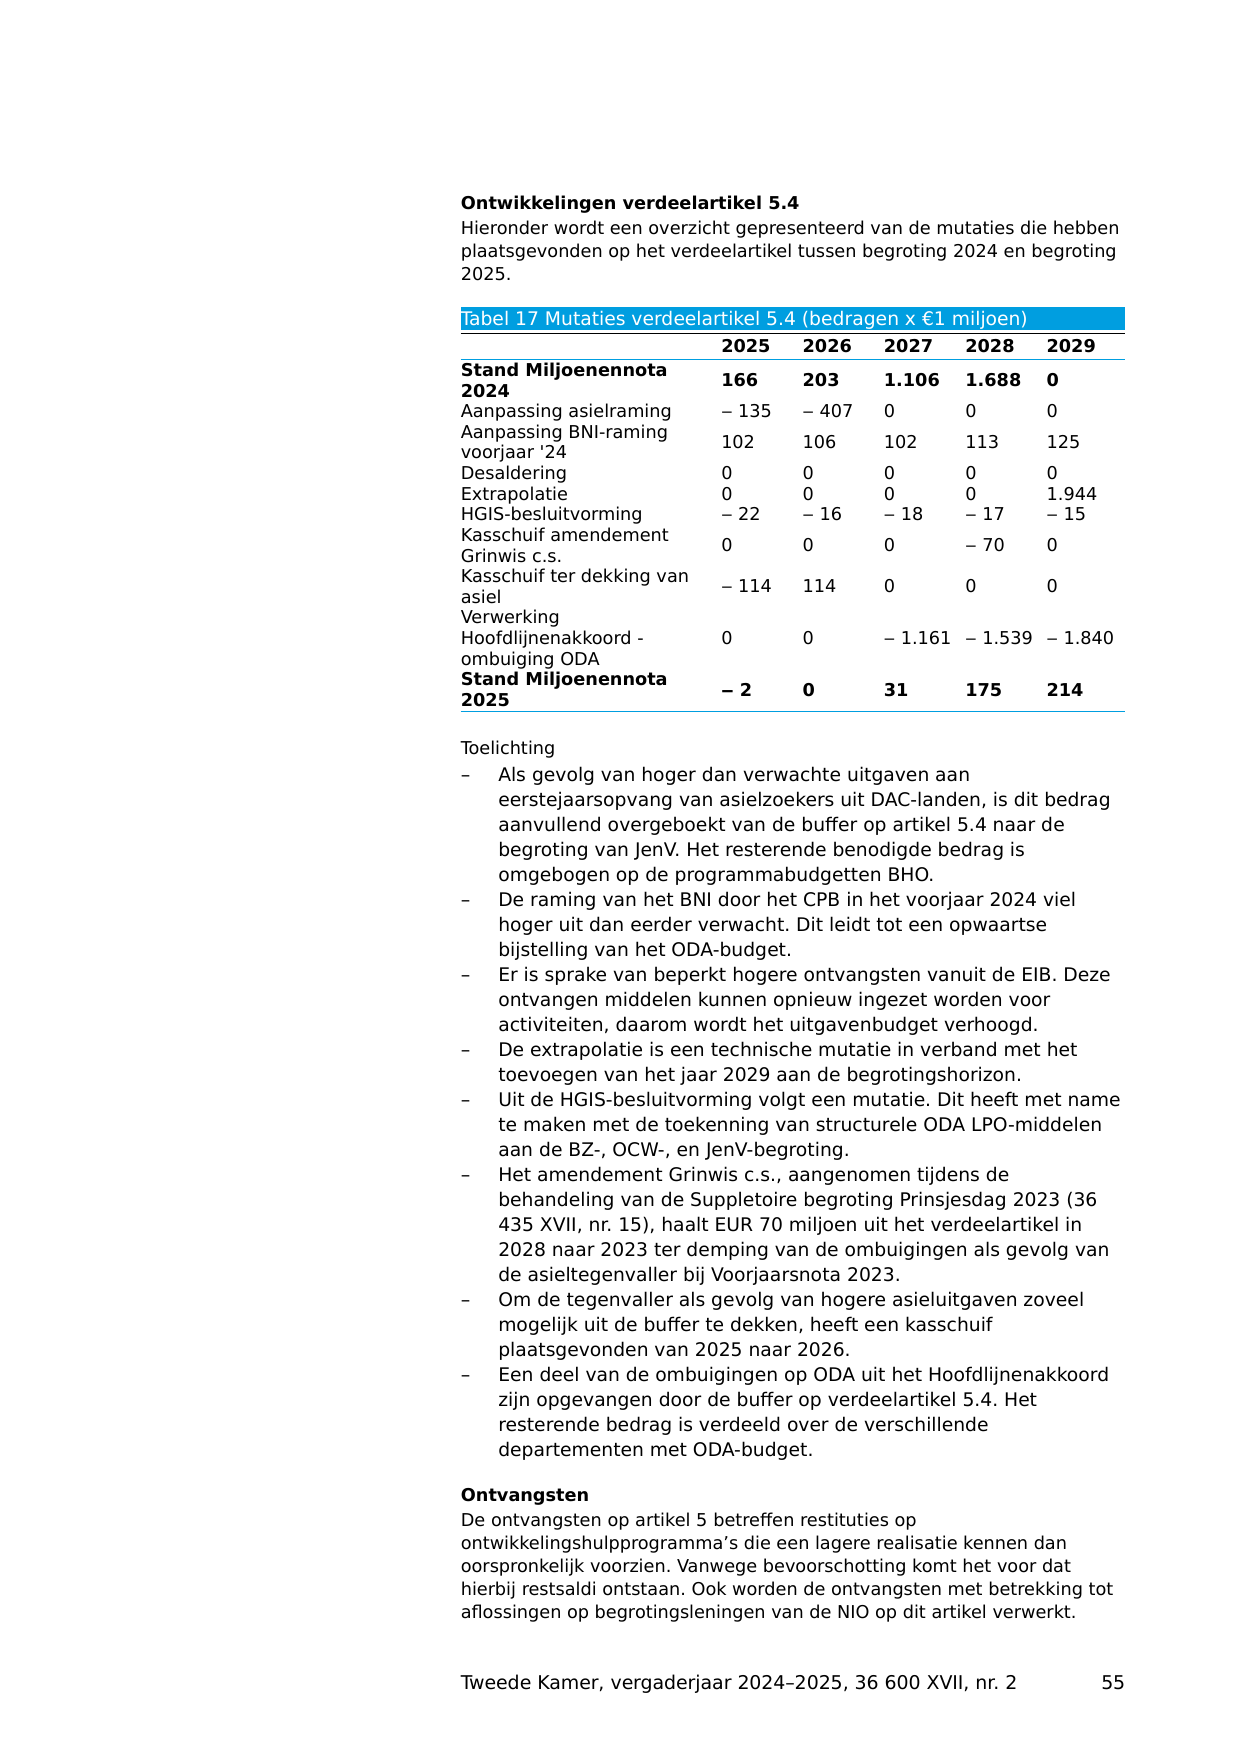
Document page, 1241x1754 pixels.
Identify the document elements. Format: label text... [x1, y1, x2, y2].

table_cell Aanpassing asielraming [461, 401, 718, 422]
table_cell 0 [1044, 463, 1125, 484]
table_cell ‒ 16 [800, 504, 881, 525]
table_cell 0 [718, 463, 799, 484]
table_cell 0 [1044, 401, 1125, 422]
table_cell HGIS-besluitvorming [461, 504, 718, 525]
table_cell 31 [881, 669, 962, 711]
table_cell Verwerking Hoofdlijnenakkoord - ombuiging ODA [461, 608, 718, 669]
table_cell 0 [962, 566, 1043, 607]
table_cell 166 [718, 360, 799, 401]
table_cell 214 [1044, 669, 1125, 711]
text Ontvangsten [461, 1483, 1125, 1506]
table_cell Stand Miljoenennota 2025 [461, 669, 718, 711]
table_cell Extrapolatie [461, 484, 718, 504]
table_cell ‒ 114 [718, 566, 799, 607]
table_cell 0 [800, 669, 881, 711]
text Toelichting [461, 736, 1125, 759]
table_cell 0 [962, 484, 1043, 504]
table_cell Desaldering [461, 463, 718, 484]
table_cell 0 [718, 608, 799, 669]
list Er is sprake van beperkt hogere ontvangsten vanuit de EIB. Deze ontvangen middelen kunnen opnieuw ingezet worden voor activiteiten, daarom wordt het uitgavenbudget verhoogd. [461, 961, 1125, 1036]
table_cell 1.944 [1044, 484, 1125, 504]
table_cell 0 [1044, 360, 1125, 401]
table_cell ‒ 17 [962, 504, 1043, 525]
table_cell ‒ 135 [718, 401, 799, 422]
table_cell Kasschuif ter dekking van asiel [461, 566, 718, 607]
table_cell ‒ 1.840 [1044, 608, 1125, 669]
table_cell Aanpassing BNI-raming voorjaar '24 [461, 422, 718, 463]
table_cell 0 [962, 401, 1043, 422]
table_cell Stand Miljoenennota 2024 [461, 360, 718, 401]
list Een deel van de ombuigingen op ODA uit het Hoofdlijnenakkoord zijn opgevangen door de buffer op verdeelartikel 5.4. Het resterende bedrag is verdeeld over de verschillende departementen met ODA-budget. [461, 1361, 1125, 1461]
table_cell 113 [962, 422, 1043, 463]
text De ontvangsten op artikel 5 betreffen restituties op ontwikkelingshulpprogramma’s die een lagere realisatie kennen dan oorspronkelijk voorzien. Vanwege bevoorschotting komt het voor dat hierbij restsaldi ontstaan. Ook worden de ontvangsten met betrekking tot aflossingen op begrotingsleningen van de NIO op dit artikel verwerkt. [461, 1508, 1125, 1623]
table_cell 0 [881, 525, 962, 566]
table_cell 0 [800, 525, 881, 566]
list Als gevolg van hoger dan verwachte uitgaven aan eerstejaarsopvang van asielzoekers uit DAC-landen, is dit bedrag aanvullend overgeboekt van de buffer op artikel 5.4 naar de begroting van JenV. Het resterende benodigde bedrag is omgebogen op de programmabudgetten BHO. [461, 761, 1125, 886]
table_cell 0 [800, 484, 881, 504]
table_cell 0 [718, 484, 799, 504]
table_cell 203 [800, 360, 881, 401]
table_cell ‒ 15 [1044, 504, 1125, 525]
table_cell 1.688 [962, 360, 1043, 401]
table_cell Kasschuif amendement Grinwis c.s. [461, 525, 718, 566]
table_cell ‒ 407 [800, 401, 881, 422]
table_cell 0 [881, 566, 962, 607]
table_cell 0 [800, 608, 881, 669]
list De extrapolatie is een technische mutatie in verband met het toevoegen van het jaar 2029 aan de begrotingshorizon. [461, 1036, 1125, 1086]
table_cell 0 [1044, 525, 1125, 566]
table_cell 125 [1044, 422, 1125, 463]
table_cell 0 [962, 463, 1043, 484]
table_cell 0 [881, 484, 962, 504]
list De raming van het BNI door het CPB in het voorjaar 2024 viel hoger uit dan eerder verwacht. Dit leidt tot een opwaartse bijstelling van het ODA-budget. [461, 886, 1125, 961]
text Ontwikkelingen verdeelartikel 5.4 [461, 191, 1125, 214]
table_cell 0 [718, 525, 799, 566]
table_cell 2026 [800, 334, 881, 359]
table_cell 0 [881, 463, 962, 484]
table_cell ‒ 70 [962, 525, 1043, 566]
table_cell 114 [800, 566, 881, 607]
table_cell 0 [1044, 566, 1125, 607]
table_cell 102 [718, 422, 799, 463]
table_cell 1.106 [881, 360, 962, 401]
table_cell 2027 [881, 334, 962, 359]
table_cell 106 [800, 422, 881, 463]
list Om de tegenvaller als gevolg van hogere asieluitgaven zoveel mogelijk uit de buffer te dekken, heeft een kasschuif plaatsgevonden van 2025 naar 2026. [461, 1286, 1125, 1361]
table_cell ‒ 1.161 [881, 608, 962, 669]
table_cell 2025 [718, 334, 799, 359]
list Uit de HGIS-besluitvorming volgt een mutatie. Dit heeft met name te maken met de toekenning van structurele ODA LPO-middelen aan de BZ-, OCW-, en JenV-begroting. [461, 1086, 1125, 1161]
table_cell 102 [881, 422, 962, 463]
table_cell ‒ 18 [881, 504, 962, 525]
table_cell ‒ 22 [718, 504, 799, 525]
text Hieronder wordt een overzicht gepresenteerd van de mutaties die hebben plaatsgevonden op het verdeelartikel tussen begroting 2024 en begroting 2025. [461, 216, 1125, 284]
table_cell ‒ 1.539 [962, 608, 1043, 669]
table_cell [461, 334, 718, 359]
list Het amendement Grinwis c.s., aangenomen tijdens de behandeling van de Suppletoire begroting Prinsjesdag 2023 (36 435 XVII, nr. 15), haalt EUR 70 miljoen uit het verdeelartikel in 2028 naar 2023 ter demping van de ombuigingen als gevolg van de asieltegenvaller bij Voorjaarsnota 2023. [461, 1161, 1125, 1286]
table_cell 0 [800, 463, 881, 484]
table_cell 0 [881, 401, 962, 422]
table_cell 2029 [1044, 334, 1125, 359]
table_cell ‒ 2 [718, 669, 799, 711]
table_cell 175 [962, 669, 1043, 711]
table_cell 2028 [962, 334, 1043, 359]
